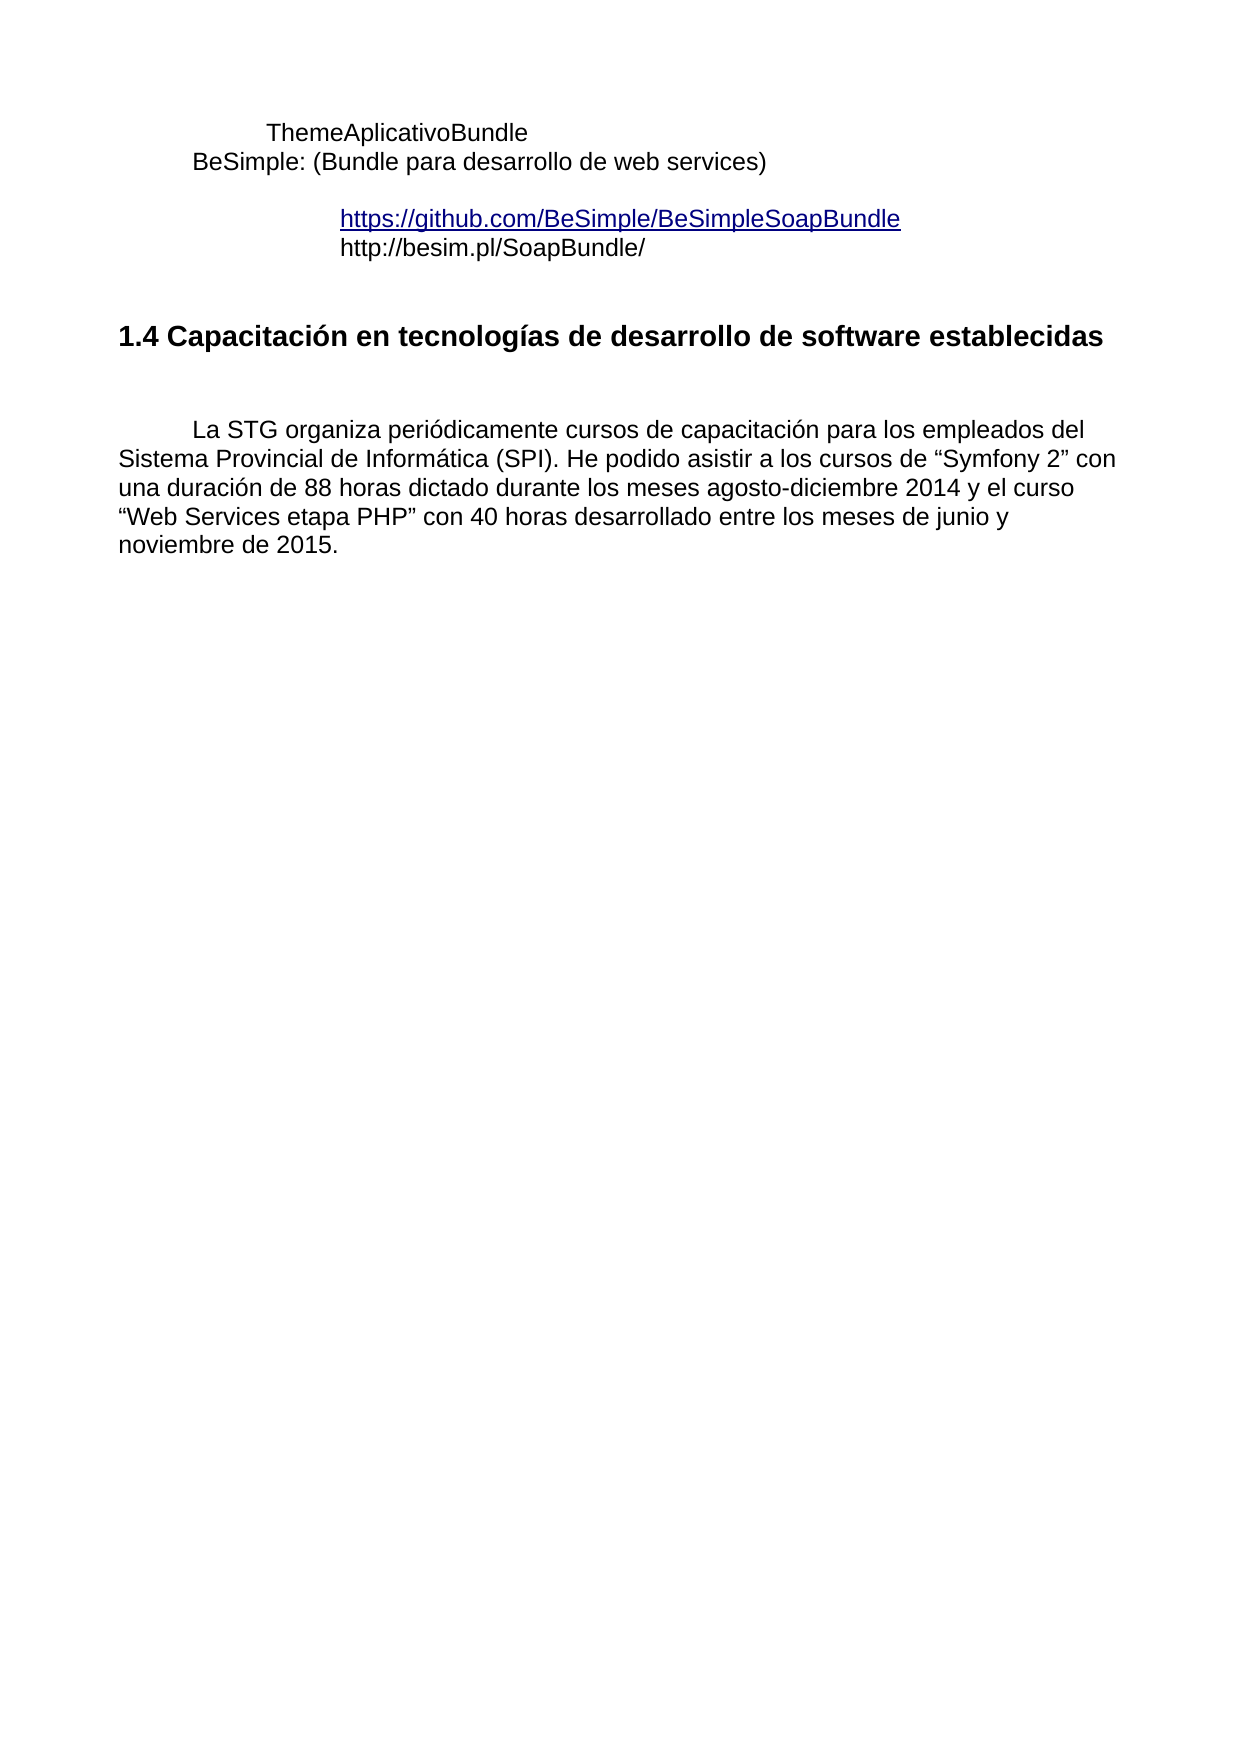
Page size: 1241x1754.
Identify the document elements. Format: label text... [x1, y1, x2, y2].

text 1.4 Capacitación en tecnologías de desarrollo de software establecidas [118, 319, 1122, 353]
text ThemeAplicativoBundle [118, 118, 1122, 147]
text https://github.com/BeSimple/BeSimpleSoapBundle [118, 204, 1122, 233]
text http://besim.pl/SoapBundle/ [118, 233, 1122, 262]
text La STG organiza periódicamente cursos de capacitación para los empleados del Sistema Provincial de Informática (SPI). He podido asistir a los cursos de “Symfony 2” con una duración de 88 horas dictado durante los meses agosto-diciembre 2014 y el curso “Web Services etapa PHP” con 40 horas desarrollado entre los meses de junio y noviembre de 2015. [118, 415, 1122, 559]
text BeSimple: (Bundle para desarrollo de web services) [118, 147, 1122, 176]
